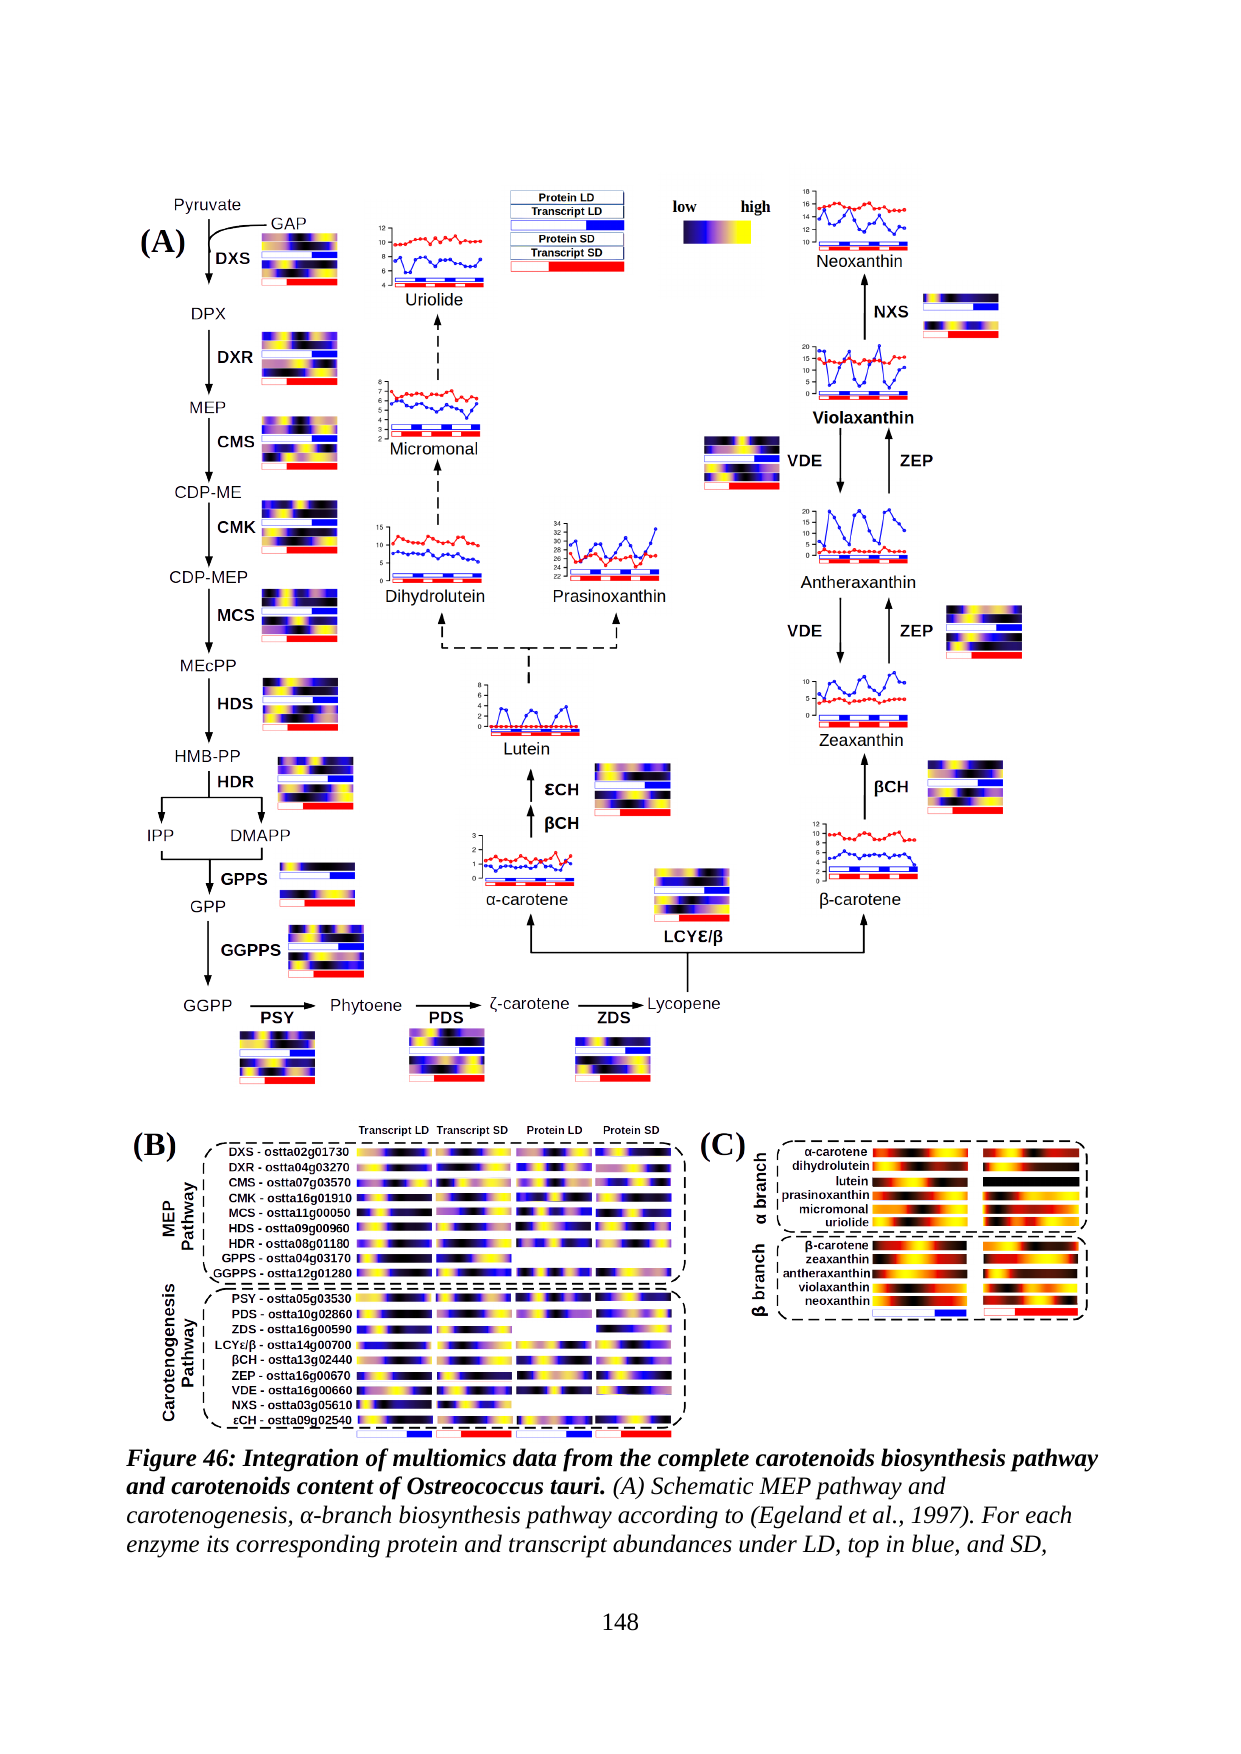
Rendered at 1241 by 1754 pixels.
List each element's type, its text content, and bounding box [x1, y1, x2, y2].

text Figure 46: Integration of multiomics data from the complete carotenoids biosynthesis pathway and carotenoids content of Ostreococcus tauri. (A) Schematic MEP pathway and carotenogenesis, α-branch biosynthesis pathway according to (Egeland et al., 1997). For each enzyme its corresponding protein and transcript abundances under LD, top in blue, and SD, [126, 1443, 1103, 1558]
picture [126, 163, 1096, 1443]
